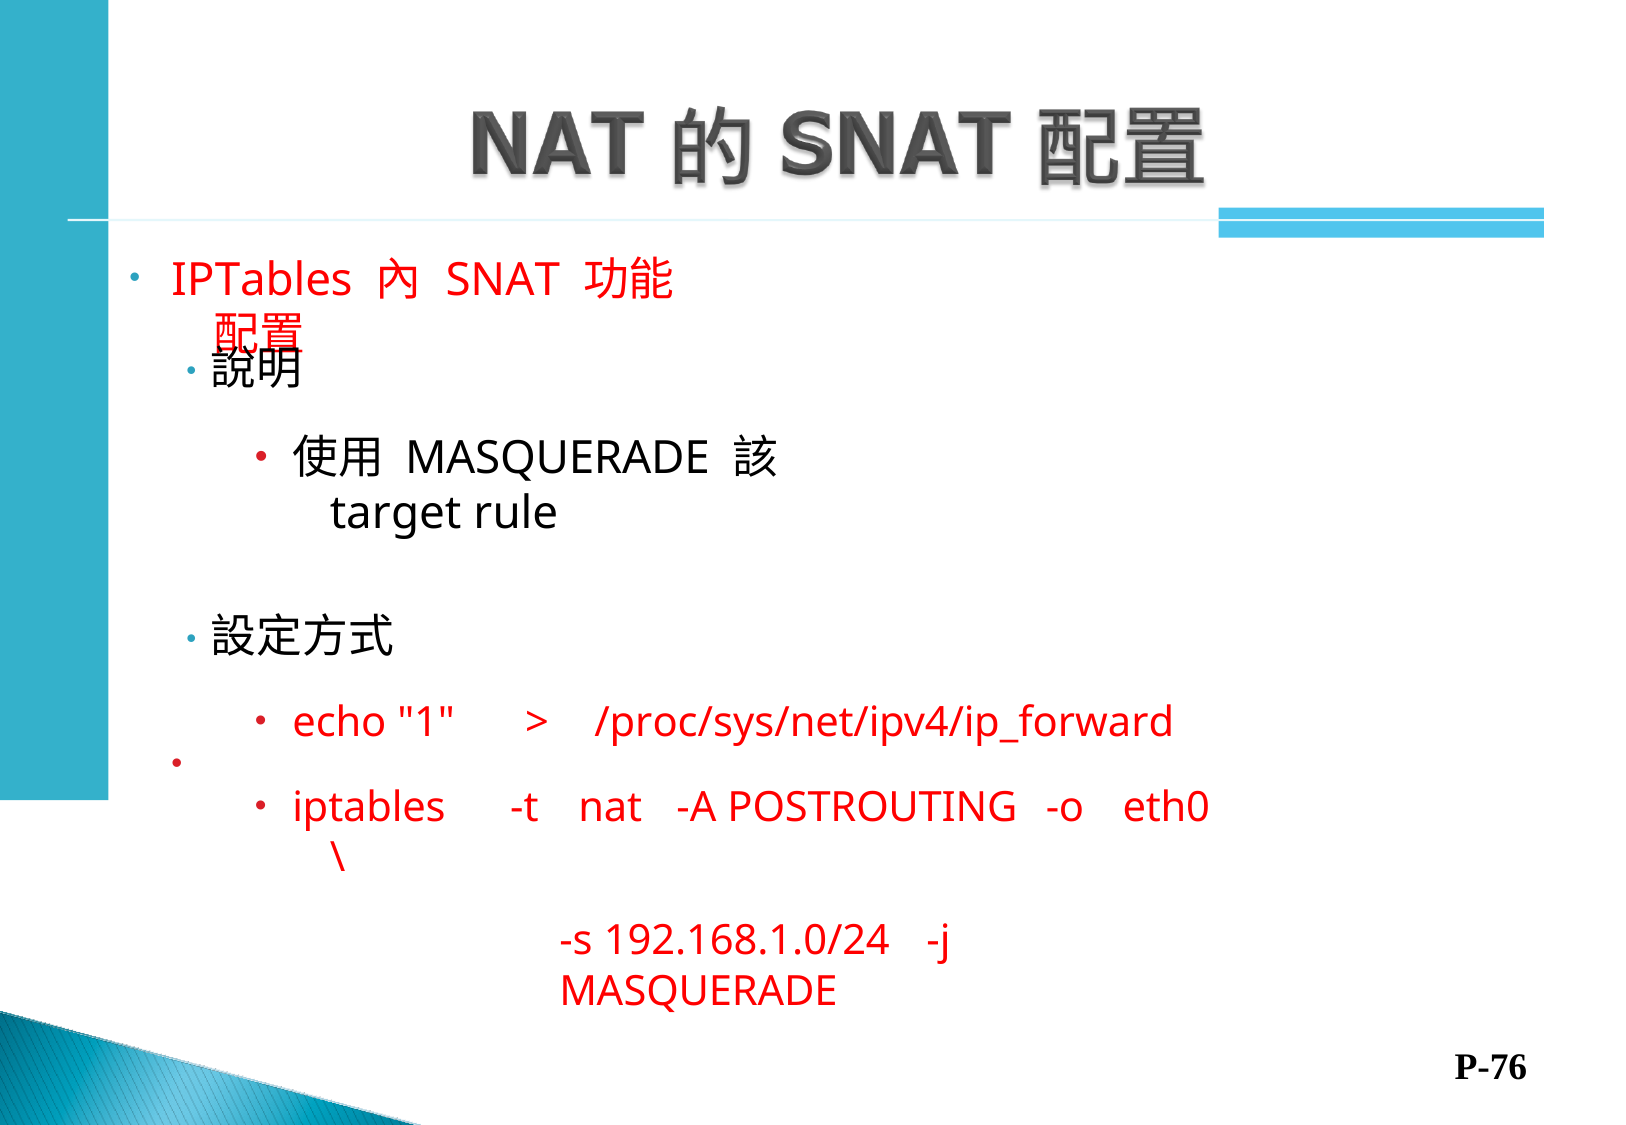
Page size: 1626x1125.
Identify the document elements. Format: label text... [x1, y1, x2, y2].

text_box [455, 81, 1216, 203]
text_box IPTables 內 SNAT 功能配置 [125, 250, 721, 306]
text_box P-67 [1452, 1042, 1532, 1090]
text_box • 設定方式 echo "1" > /proc/sys/net/ipv4/ip_forward iptables -t nat -A POSTROUTING -o eth0 \ -s 192.168.1.0/24 -j MASQUERADE [171, 607, 1258, 911]
text_box • 說明 使用 MASQUERADE 該 target rule [171, 338, 928, 484]
